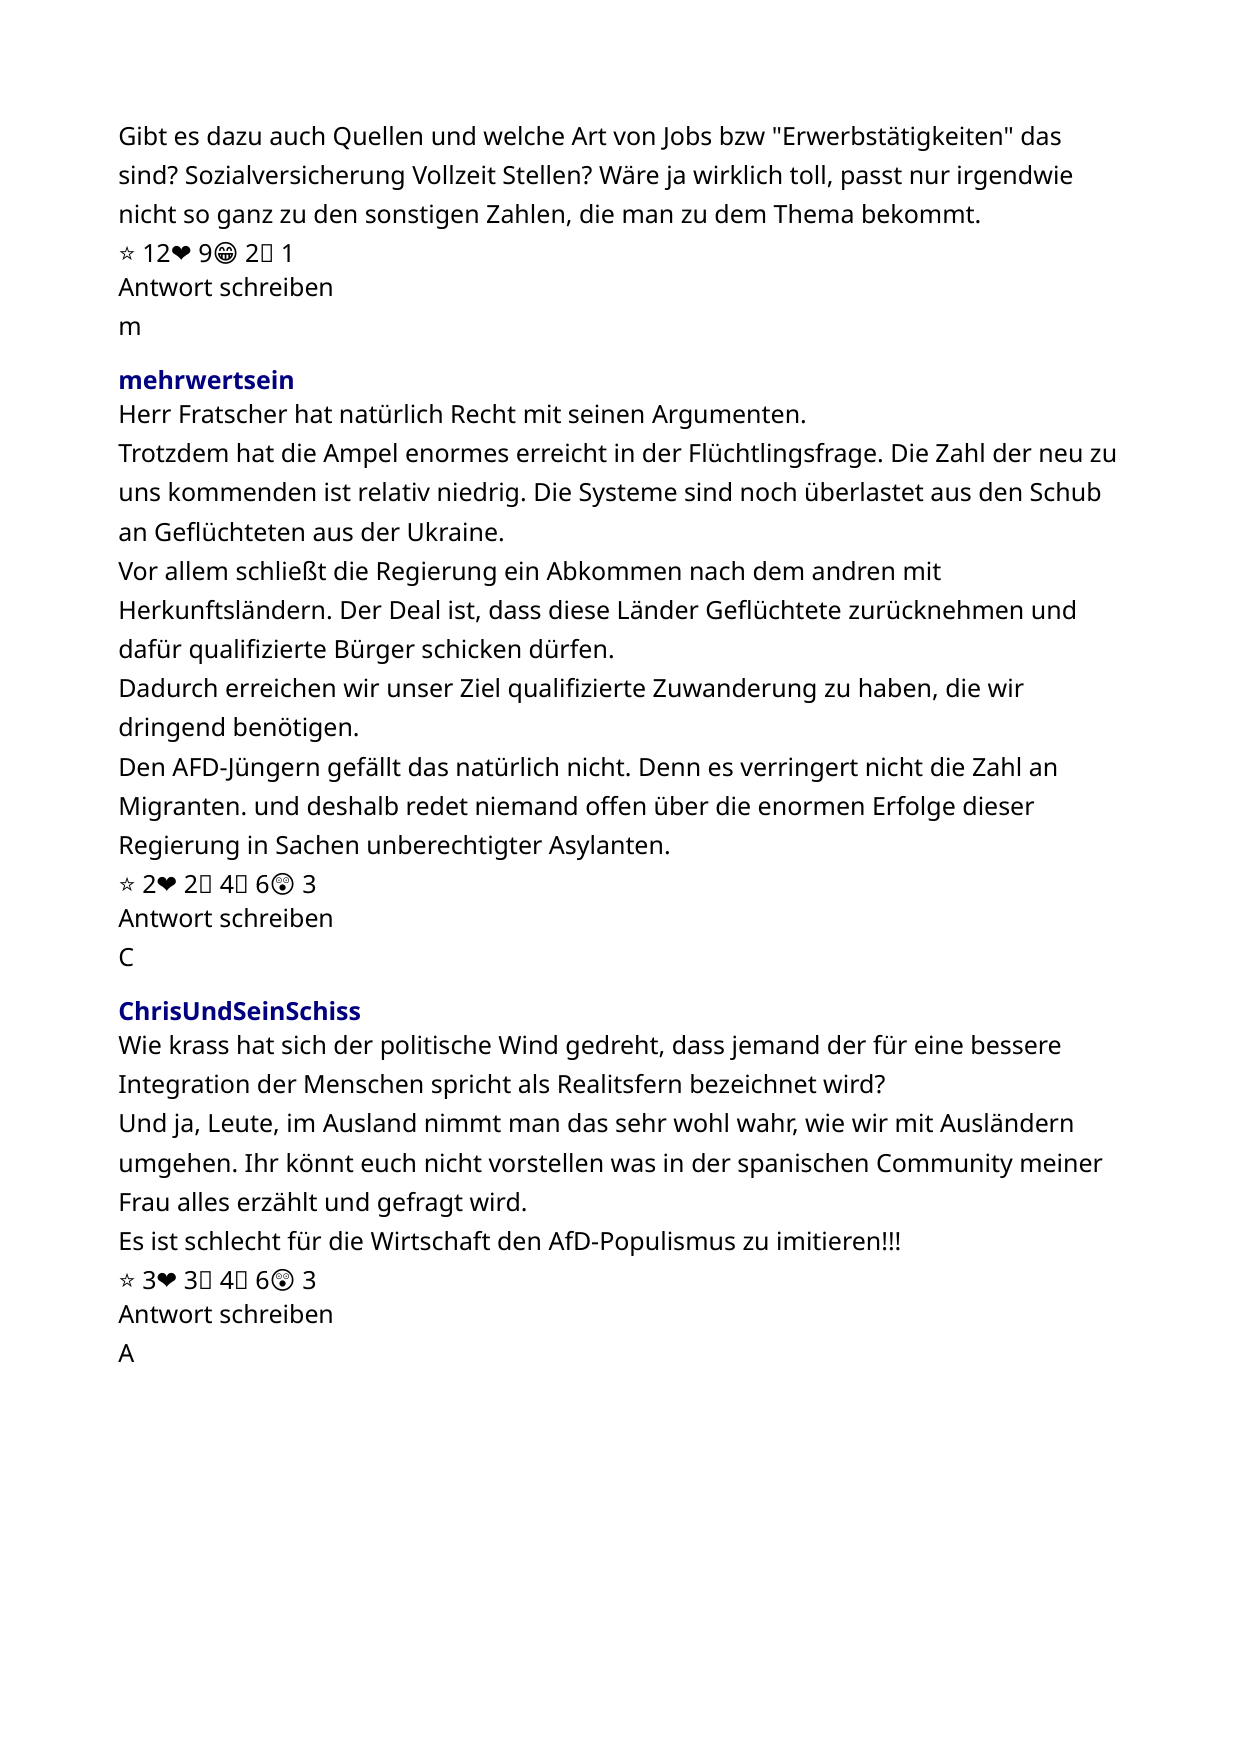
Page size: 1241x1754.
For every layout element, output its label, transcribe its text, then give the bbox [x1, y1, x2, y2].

text Antwort schreiben [118, 1297, 1122, 1331]
text ⭐️ 3❤️ 3🙁 4🤨 6😲 3 [118, 1263, 1122, 1297]
text Es ist schlecht für die Wirtschaft den AfD-Populismus zu imitieren!!! [118, 1223, 1122, 1258]
text ⭐️ 2❤️ 2🙁 4🤨 6😲 3 [118, 867, 1122, 901]
text Antwort schreiben [118, 901, 1122, 935]
text C [118, 940, 1122, 974]
subtitle ChrisUndSeinSchiss [118, 994, 1122, 1028]
text Vor allem schließt die Regierung ein Abkommen nach dem andren mit Herkunftsländern. Der Deal ist, dass diese Länder Geflüchtete zurücknehmen und dafür qualifizierte Bürger schicken dürfen. [118, 553, 1122, 666]
text ⭐️ 12❤️ 9😁 2🤨 1 [118, 236, 1122, 270]
text Den AFD-Jüngern gefällt das natürlich nicht. Denn es verringert nicht die Zahl an Migranten. und deshalb redet niemand offen über die enormen Erfolge dieser Regierung in Sachen unberechtigter Asylanten. [118, 749, 1122, 862]
text Wie krass hat sich der politische Wind gedreht, dass jemand der für eine bessere Integration der Menschen spricht als Realitsfern bezeichnet wird? [118, 1028, 1122, 1101]
text Und ja, Leute, im Ausland nimmt man das sehr wohl wahr, wie wir mit Ausländern umgehen. Ihr könnt euch nicht vorstellen was in der spanischen Community meiner Frau alles erzählt und gefragt wird. [118, 1106, 1122, 1218]
text A [118, 1336, 1122, 1370]
text Gibt es dazu auch Quellen und welche Art von Jobs bzw "Erwerbstätigkeiten" das sind? Sozialversicherung Vollzeit Stellen? Wäre ja wirklich toll, passt nur irgendwie nicht so ganz zu den sonstigen Zahlen, die man zu dem Thema bekommt. [118, 118, 1122, 231]
text m [118, 309, 1122, 343]
subtitle mehrwertsein [118, 363, 1122, 397]
text Herr Fratscher hat natürlich Recht mit seinen Argumenten. [118, 397, 1122, 431]
text Antwort schreiben [118, 270, 1122, 304]
text Dadurch erreichen wir unser Ziel qualifizierte Zuwanderung zu haben, die wir dringend benötigen. [118, 671, 1122, 744]
text Trotzdem hat die Ampel enormes erreicht in der Flüchtlingsfrage. Die Zahl der neu zu uns kommenden ist relativ niedrig. Die Systeme sind noch überlastet aus den Schub an Geflüchteten aus der Ukraine. [118, 436, 1122, 548]
